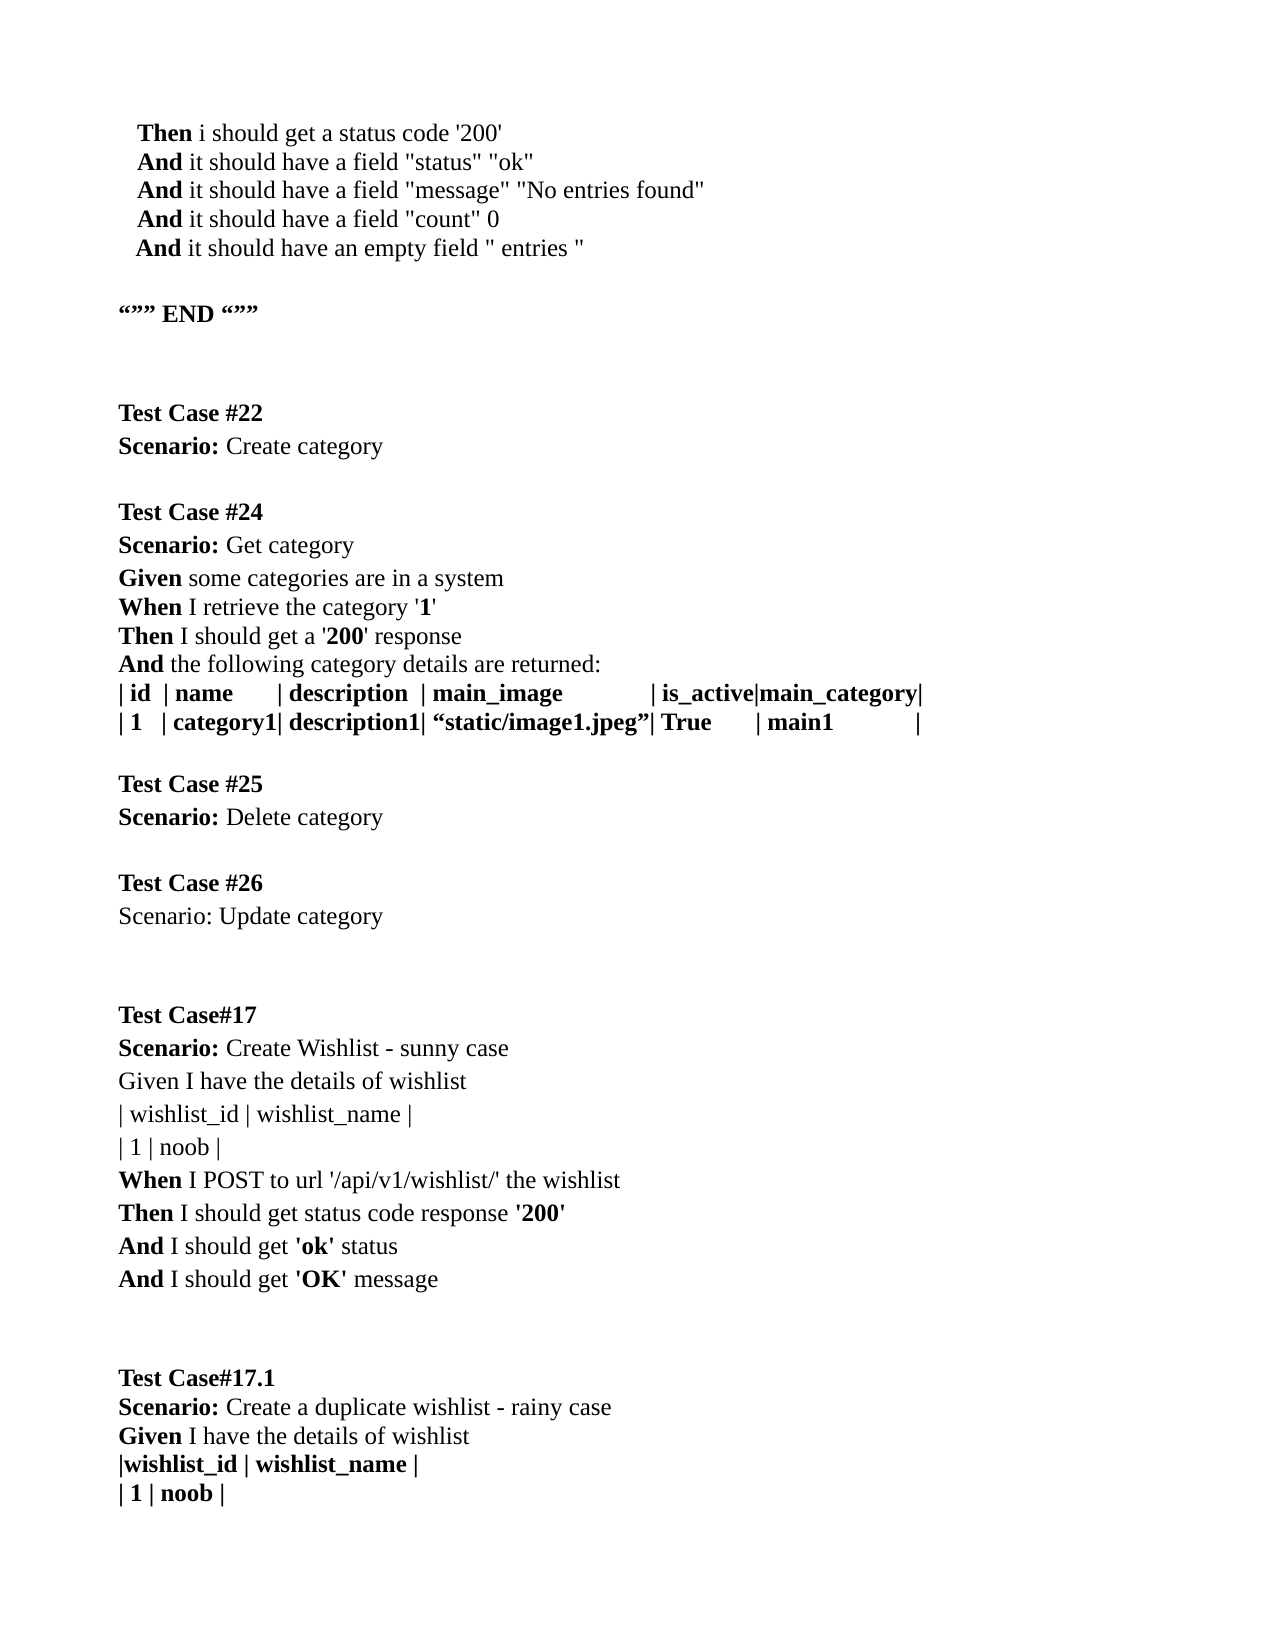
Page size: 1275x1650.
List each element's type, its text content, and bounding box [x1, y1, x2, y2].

text Test Case #22 [118, 398, 1157, 427]
text When I retrieve the category '1' [118, 592, 1157, 621]
text “”” END “”” [118, 299, 1157, 328]
text Scenario: Create a duplicate wishlist - rainy case [118, 1392, 1157, 1421]
text When I POST to url '/api/v1/wishlist/' the wishlist [118, 1165, 1157, 1194]
text Then I should get a '200' response [118, 621, 1157, 649]
text Scenario: Get category [118, 530, 1157, 559]
text Scenario: Update category [118, 901, 1157, 930]
text And it should have a field "message" "No entries found" [118, 176, 1157, 204]
text Then I should get status code response '200' [118, 1198, 1157, 1227]
text | id | name | description | main_image | is_active|main_category| [118, 678, 1157, 707]
text Test Case#17 [118, 1000, 1157, 1029]
text Scenario: Create Wishlist - sunny case [118, 1033, 1157, 1062]
text And it should have an empty field " entries " [118, 233, 1157, 262]
text Test Case#17.1 [118, 1363, 1157, 1392]
text And it should have a field "count" 0 [118, 204, 1157, 233]
text Test Case #24 [118, 497, 1157, 526]
text Test Case #25 [118, 769, 1157, 798]
text Then i should get a status code '200' [118, 118, 1157, 147]
text Given I have the details of wishlist [118, 1421, 1157, 1449]
text Given some categories are in a system [118, 563, 1157, 592]
text | wishlist_id | wishlist_name | [118, 1099, 1157, 1128]
text |wishlist_id | wishlist_name | [118, 1449, 1157, 1478]
text | 1 | noob | [118, 1132, 1157, 1161]
text | 1 | noob | [118, 1478, 1157, 1507]
text | 1 | category1| description1| “static/image1.jpeg”| True | main1 | [118, 707, 1157, 736]
text Scenario: Delete category [118, 802, 1157, 831]
text And I should get 'ok' status [118, 1231, 1157, 1260]
text And it should have a field "status" "ok" [118, 147, 1157, 176]
text Given I have the details of wishlist [118, 1066, 1157, 1095]
text Test Case #26 [118, 868, 1157, 897]
text And the following category details are returned: [118, 649, 1157, 678]
text And I should get 'OK' message [118, 1264, 1157, 1293]
text Scenario: Create category [118, 431, 1157, 460]
